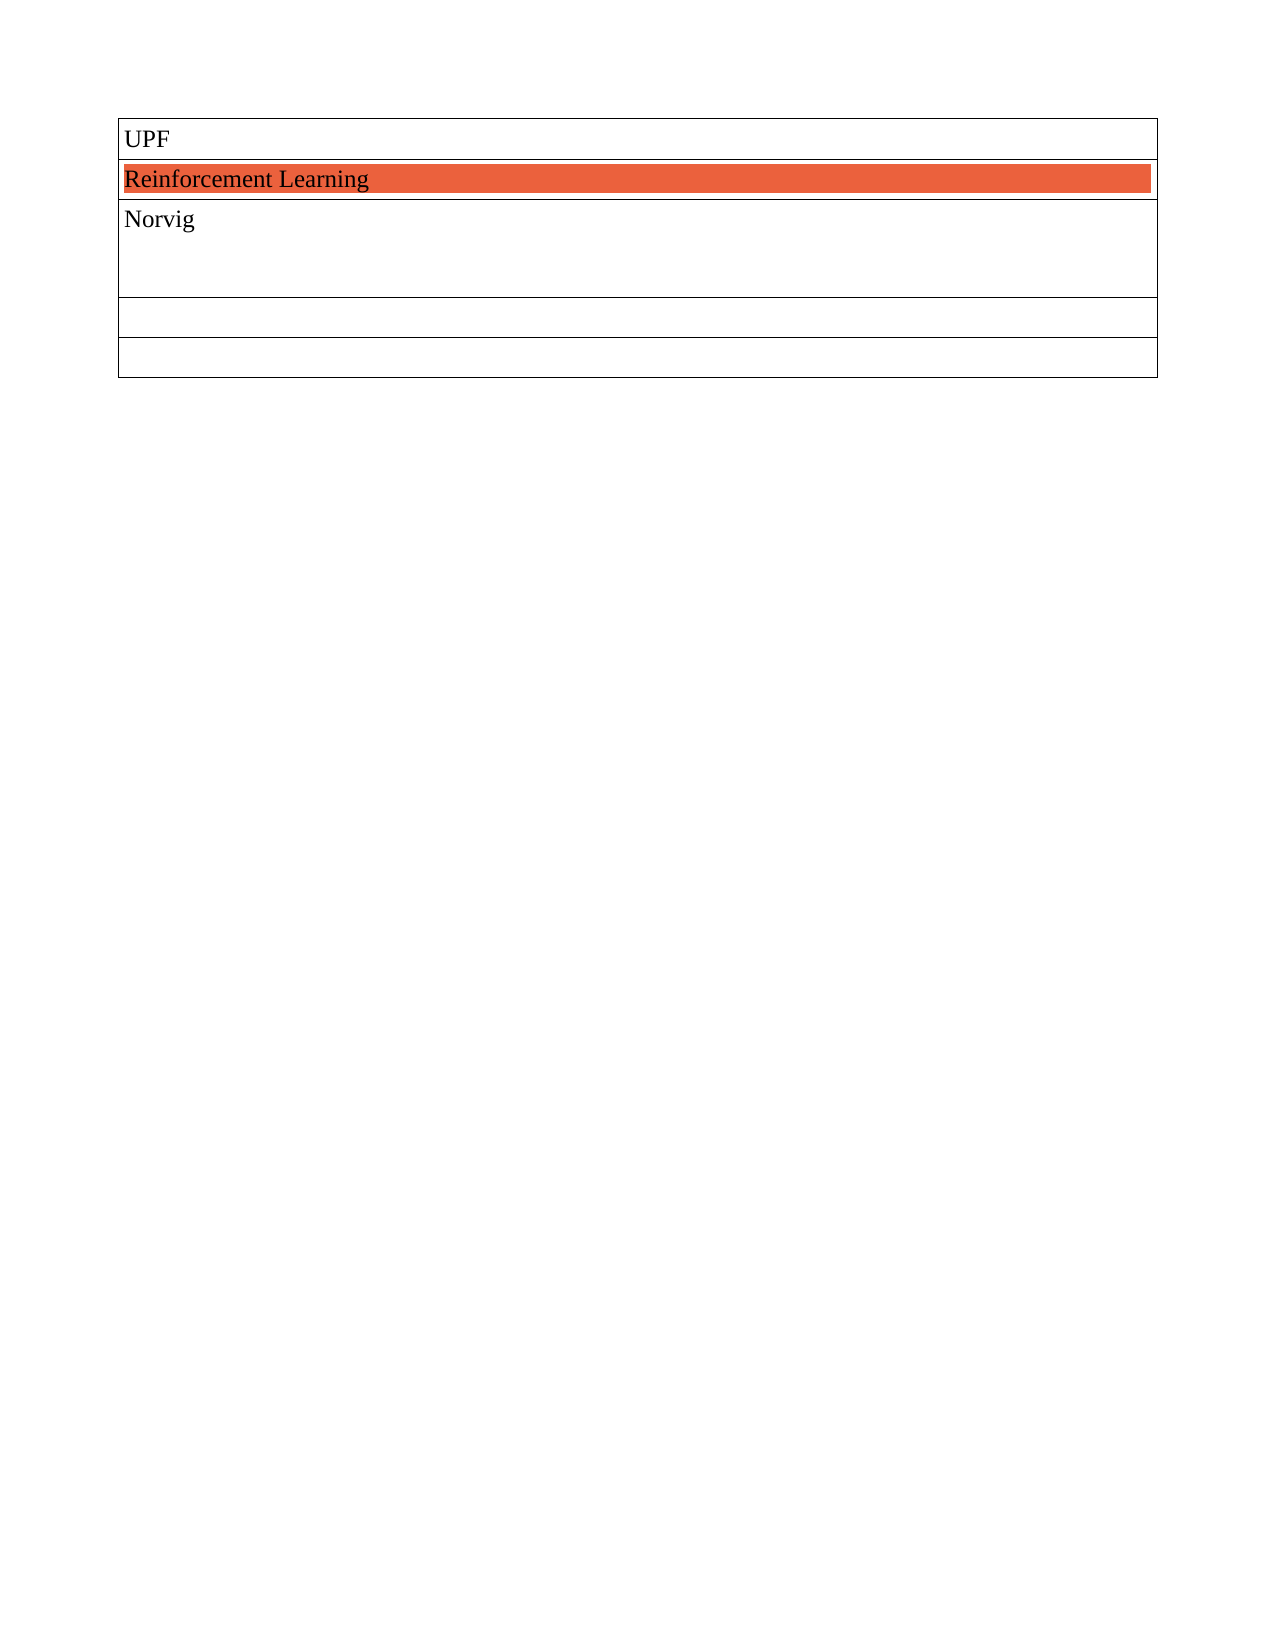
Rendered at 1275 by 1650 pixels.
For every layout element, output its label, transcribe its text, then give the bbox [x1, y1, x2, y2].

table_cell Norvig [119, 200, 1157, 297]
table_cell Reinforcement Learning [119, 160, 1157, 199]
table_cell [119, 298, 1157, 337]
table_cell UPF [119, 119, 1157, 158]
table_cell [119, 338, 1157, 377]
